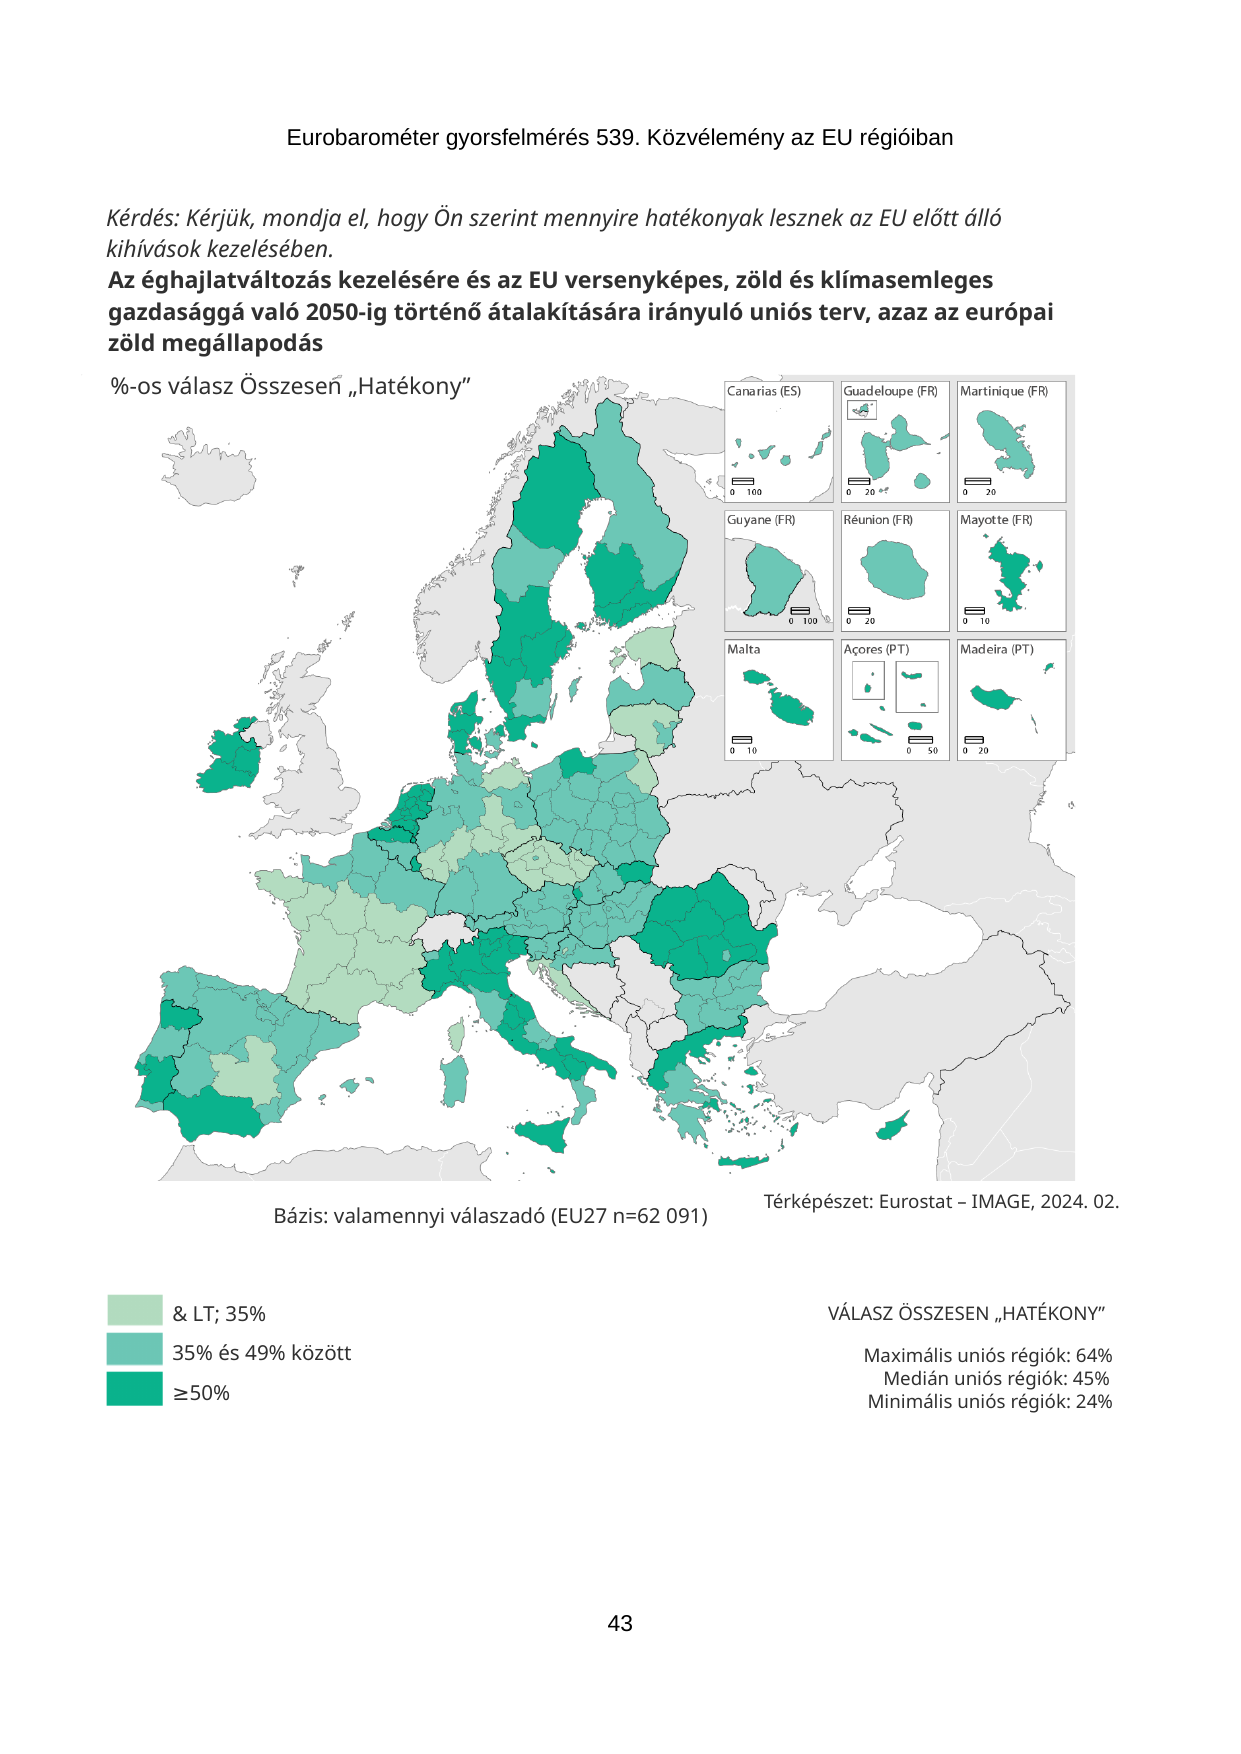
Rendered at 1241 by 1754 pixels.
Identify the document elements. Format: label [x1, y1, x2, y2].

picture [107, 1372, 162, 1405]
picture [107, 1333, 162, 1366]
picture [108, 1295, 162, 1326]
picture [66, 370, 1080, 1181]
